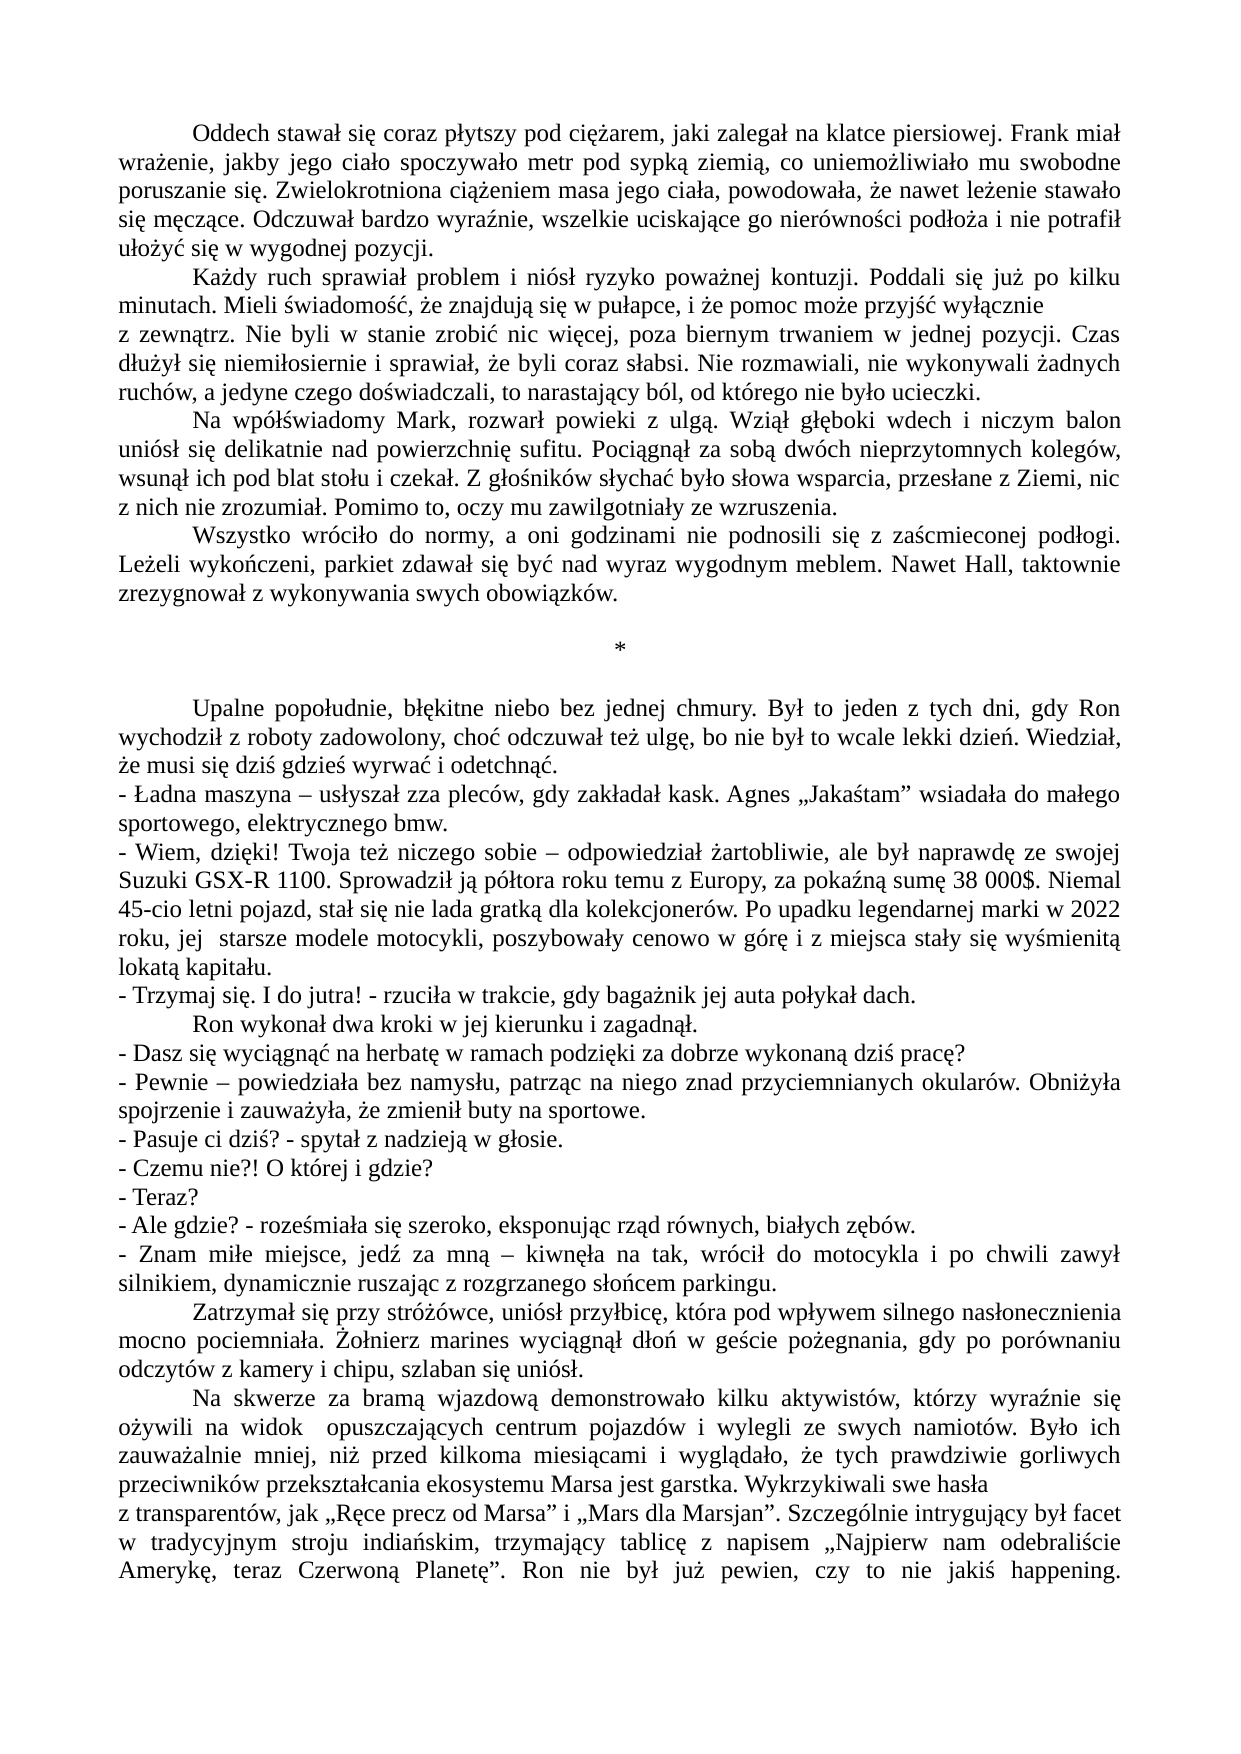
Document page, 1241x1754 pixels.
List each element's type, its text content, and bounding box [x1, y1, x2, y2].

text z zewnątrz. Nie byli w stanie zrobić nic więcej, poza biernym trwaniem w jednej pozycji. Czas dłużył się niemiłosiernie i sprawiał, że byli coraz słabsi. Nie rozmawiali, nie wykonywali żadnych ruchów, a jedyne czego doświadczali, to narastający ból, od którego nie było ucieczki. [118, 319, 1122, 406]
text - Ładna maszyna – usłyszał zza pleców, gdy zakładał kask. Agnes „Jakaśtam” wsiadała do małego sportowego, elektrycznego bmw. [118, 779, 1122, 837]
text - Wiem, dzięki! Twoja też niczego sobie – odpowiedział żartobliwie, ale był naprawdę ze swojej Suzuki GSX-R 1100. Sprowadził ją półtora roku temu z Europy, za pokaźną sumę 38 000$. Niemal 45-cio letni pojazd, stał się nie lada gratką dla kolekcjonerów. Po upadku legendarnej marki w 2022 roku, jej starsze modele motocykli, poszybowały cenowo w górę i z miejsca stały się wyśmienitą lokatą kapitału. [118, 837, 1122, 981]
text - Teraz? [118, 1182, 1122, 1211]
text Zatrzymał się przy stróżówce, uniósł przyłbicę, która pod wpływem silnego nasłonecznienia mocno pociemniała. Żołnierz marines wyciągnął dłoń w geście pożegnania, gdy po porównaniu odczytów z kamery i chipu, szlaban się uniósł. [118, 1297, 1122, 1383]
text - Pasuje ci dziś? - spytał z nadzieją w głosie. [118, 1124, 1122, 1153]
text Upalne popołudnie, błękitne niebo bez jednej chmury. Był to jeden z tych dni, gdy Ron wychodził z roboty zadowolony, choć odczuwał też ulgę, bo nie był to wcale lekki dzień. Wiedział, że musi się dziś gdzieś wyrwać i odetchnąć. [118, 693, 1122, 779]
text Na skwerze za bramą wjazdową demonstrowało kilku aktywistów, którzy wyraźnie się ożywili na widok opuszczających centrum pojazdów i wylegli ze swych namiotów. Było ich zauważalnie mniej, niż przed kilkoma miesiącami i wyglądało, że tych prawdziwie gorliwych przeciwników przekształcania ekosystemu Marsa jest garstka. Wykrzykiwali swe hasła [118, 1383, 1122, 1498]
text Na wpółświadomy Mark, rozwarł powieki z ulgą. Wziął głęboki wdech i niczym balon uniósł się delikatnie nad powierzchnię sufitu. Pociągnął za sobą dwóch nieprzytomnych kolegów, wsunął ich pod blat stołu i czekał. Z głośników słychać było słowa wsparcia, przesłane z Ziemi, nic z nich nie zrozumiał. Pomimo to, oczy mu zawilgotniały ze wzruszenia. [118, 406, 1122, 521]
text - Pewnie – powiedziała bez namysłu, patrząc na niego znad przyciemnianych okularów. Obniżyła spojrzenie i zauważyła, że zmienił buty na sportowe. [118, 1067, 1122, 1124]
text - Trzymaj się. I do jutra! - rzuciła w trakcie, gdy bagażnik jej auta połykał dach. [118, 981, 1122, 1009]
text * [118, 636, 1122, 664]
text - Ale gdzie? - roześmiała się szeroko, eksponując rząd równych, białych zębów. [118, 1211, 1122, 1239]
text - Dasz się wyciągnąć na herbatę w ramach podzięki za dobrze wykonaną dziś pracę? [118, 1038, 1122, 1067]
text z transparentów, jak „Ręce precz od Marsa” i „Mars dla Marsjan”. Szczególnie intrygujący był facet w tradycyjnym stroju indiańskim, trzymający tablicę z napisem „Najpierw nam odebraliście Amerykę, teraz Czerwoną Planetę”. Ron nie był już pewien, czy to nie jakiś happening. [118, 1498, 1122, 1584]
text Oddech stawał się coraz płytszy pod ciężarem, jaki zalegał na klatce piersiowej. Frank miał wrażenie, jakby jego ciało spoczywało metr pod sypką ziemią, co uniemożliwiało mu swobodne poruszanie się. Zwielokrotniona ciążeniem masa jego ciała, powodowała, że nawet leżenie stawało się męczące. Odczuwał bardzo wyraźnie, wszelkie uciskające go nierówności podłoża i nie potrafił ułożyć się w wygodnej pozycji. [118, 118, 1122, 262]
text Wszystko wróciło do normy, a oni godzinami nie podnosili się z zaścmieconej podłogi. Leżeli wykończeni, parkiet zdawał się być nad wyraz wygodnym meblem. Nawet Hall, taktownie zrezygnował z wykonywania swych obowiązków. [118, 521, 1122, 607]
text - Znam miłe miejsce, jedź za mną – kiwnęła na tak, wrócił do motocykla i po chwili zawył silnikiem, dynamicznie ruszając z rozgrzanego słońcem parkingu. [118, 1239, 1122, 1297]
text - Czemu nie?! O której i gdzie? [118, 1153, 1122, 1182]
text Ron wykonał dwa kroki w jej kierunku i zagadnął. [118, 1009, 1122, 1038]
text Każdy ruch sprawiał problem i niósł ryzyko poważnej kontuzji. Poddali się już po kilku minutach. Mieli świadomość, że znajdują się w pułapce, i że pomoc może przyjść wyłącznie [118, 262, 1122, 319]
